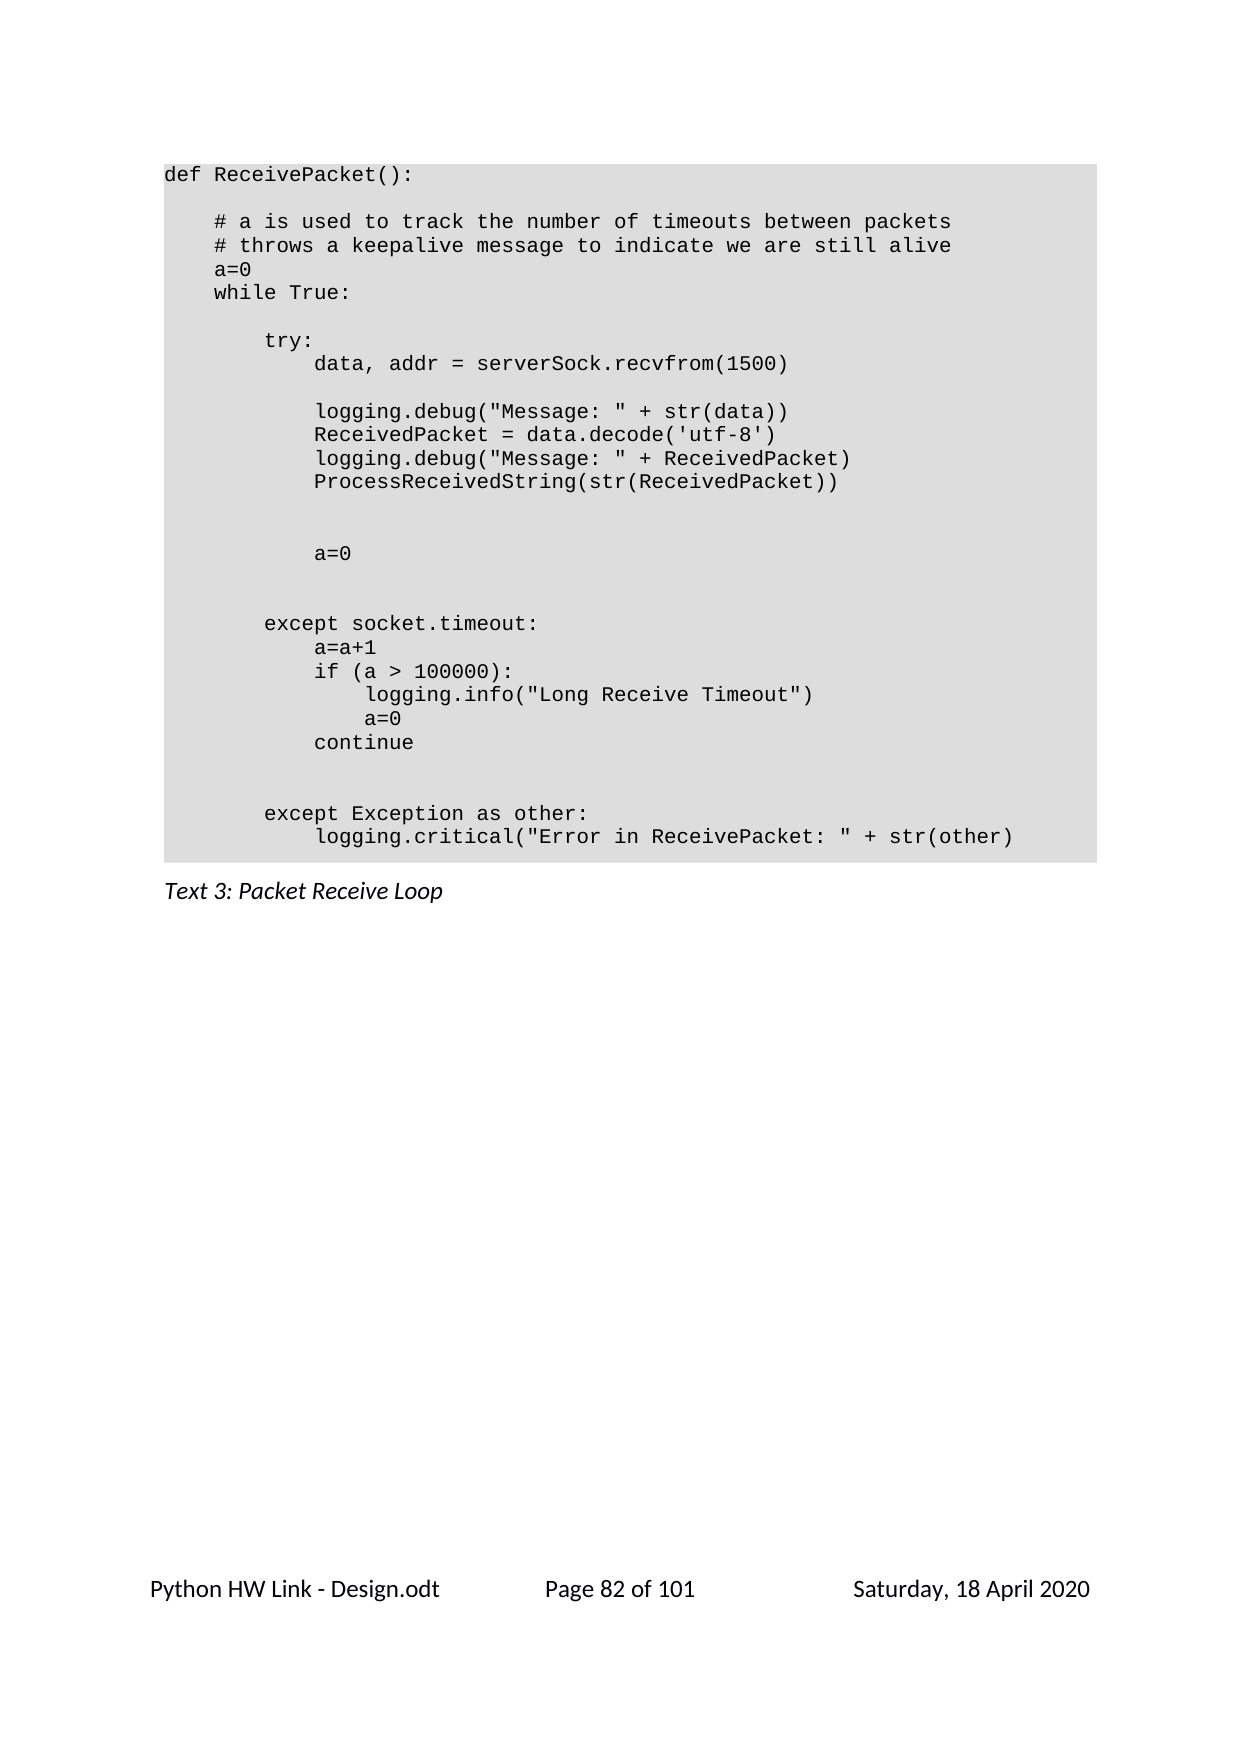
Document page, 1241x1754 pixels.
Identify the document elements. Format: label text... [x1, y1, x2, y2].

text Text 3: Packet Receive Loop [164, 863, 1097, 906]
